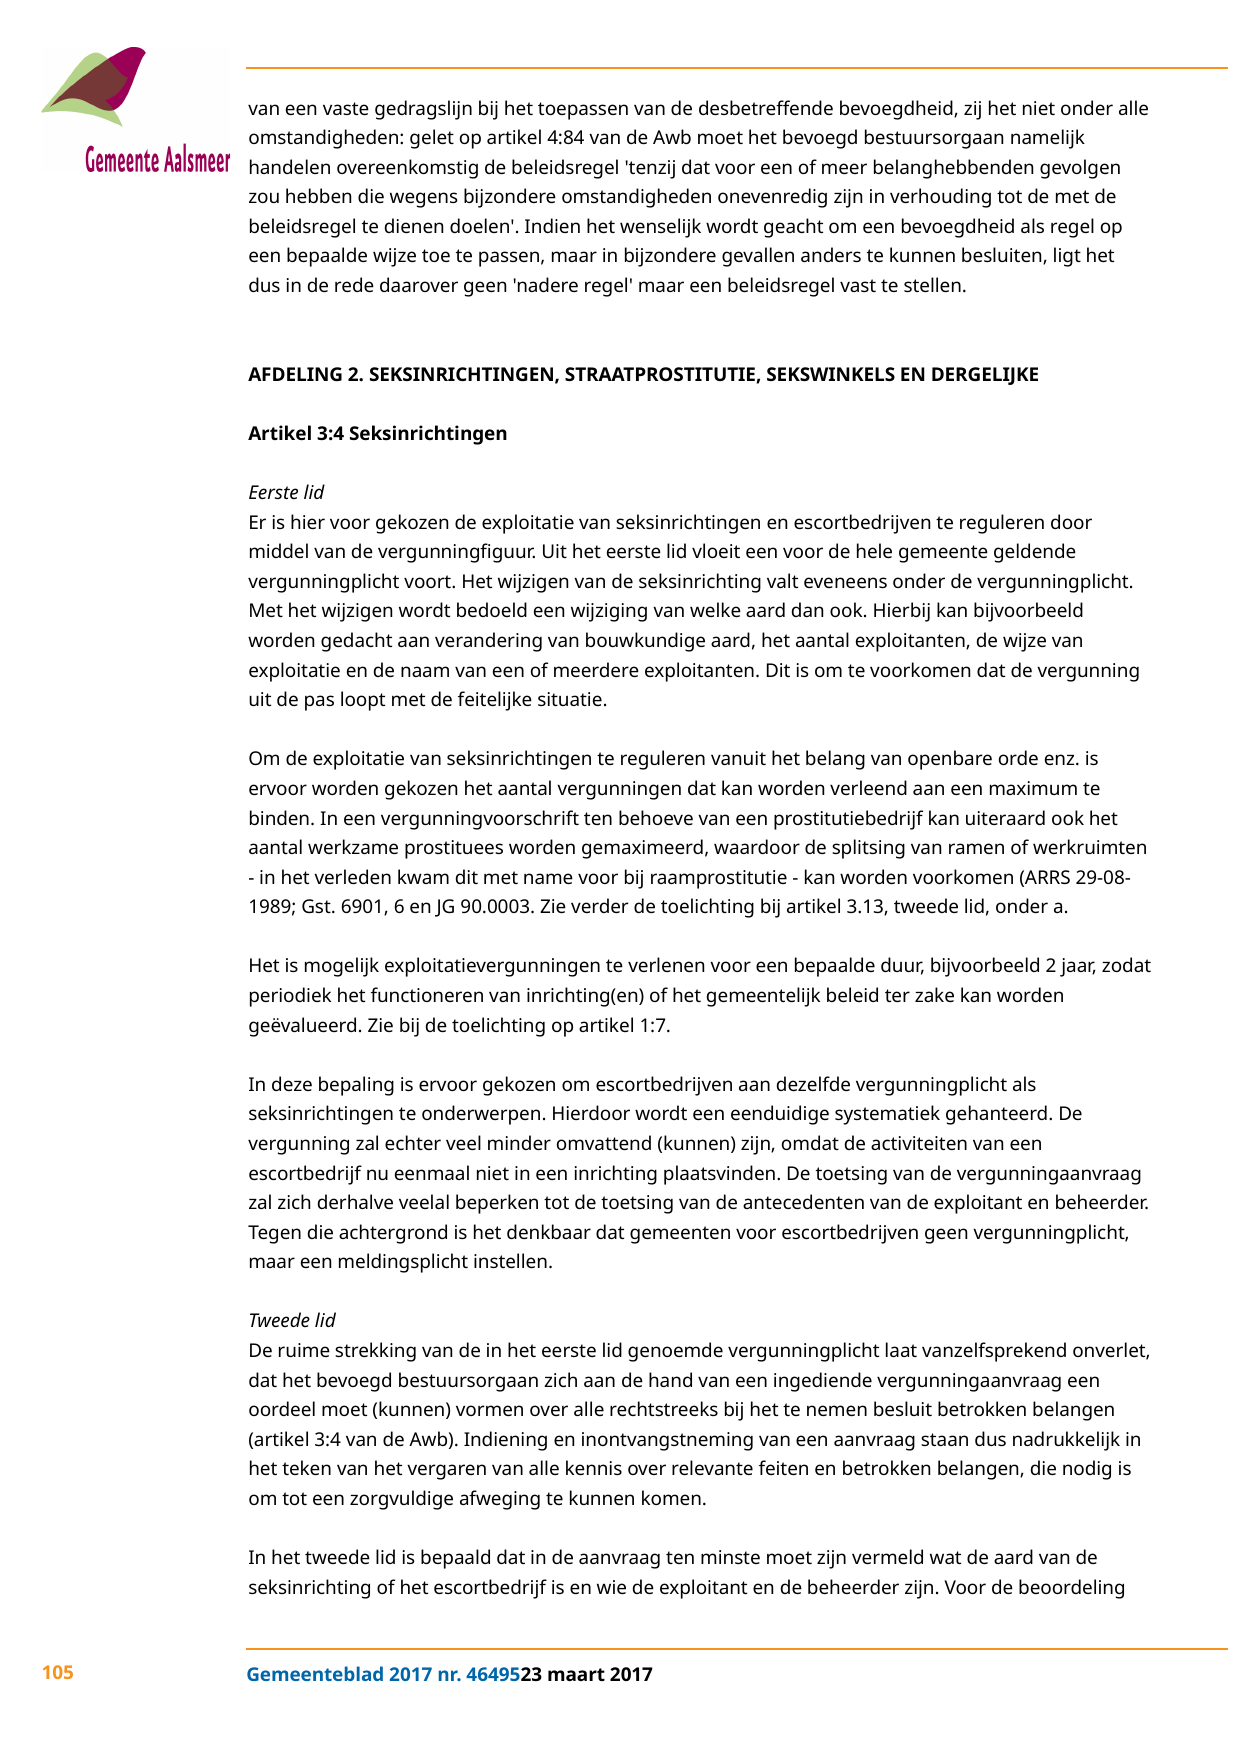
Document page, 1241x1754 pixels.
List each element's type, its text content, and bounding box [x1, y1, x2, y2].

text AFDELING 2. SEKSINRICHTINGEN, STRAATPROSTITUTIE, SEKSWINKELS EN DERGELIJKE [248, 361, 1152, 387]
text Het is mogelijk exploitatievergunningen te verlenen voor een bepaalde duur, bijvoorbeeld 2 jaar, zodat periodiek het functioneren van inrichting(en) of het gemeentelijk beleid ter zake kan worden geëvalueerd. Zie bij de toelichting op artikel 1:7. [248, 953, 1152, 1038]
text Er is hier voor gekozen de exploitatie van seksinrichtingen en escortbedrijven te reguleren door middel van de vergunningfiguur. Uit het eerste lid vloeit een voor de hele gemeente geldende vergunningplicht voort. Het wijzigen van de seksinrichting valt eveneens onder de vergunningplicht. Met het wijzigen wordt bedoeld een wijziging van welke aard dan ook. Hierbij kan bijvoorbeeld worden gedacht aan verandering van bouwkundige aard, het aantal exploitanten, de wijze van exploitatie en de naam van een of meerdere exploitanten. Dit is om te voorkomen dat de vergunning uit de pas loopt met de feitelijke situatie. [248, 509, 1152, 712]
text In het tweede lid is bepaald dat in de aanvraag ten minste moet zijn vermeld wat de aard van de seksinrichting of het escortbedrijf is en wie de exploitant en de beheerder zijn. Voor de beoordeling [248, 1544, 1152, 1600]
text van een vaste gedragslijn bij het toepassen van de desbetreffende bevoegdheid, zij het niet onder alle omstandigheden: gelet op artikel 4:84 van de Awb moet het bevoegd bestuursorgaan namelijk handelen overeenkomstig de beleidsregel 'tenzij dat voor een of meer belanghebbenden gevolgen zou hebben die wegens bijzondere omstandigheden onevenredig zijn in verhouding tot de met de beleidsregel te dienen doelen'. Indien het wenselijk wordt geacht om een bevoegdheid als regel op een bepaalde wijze toe te passen, maar in bijzondere gevallen anders te kunnen besluiten, ligt het dus in de rede daarover geen 'nadere regel' maar een beleidsregel vast te stellen. [248, 95, 1152, 298]
text In deze bepaling is ervoor gekozen om escortbedrijven aan dezelfde vergunningplicht als seksinrichtingen te onderwerpen. Hierdoor wordt een eenduidige systematiek gehanteerd. De vergunning zal echter veel minder omvattend (kunnen) zijn, omdat de activiteiten van een escortbedrijf nu eenmaal niet in een inrichting plaatsvinden. De toetsing van de vergunningaanvraag zal zich derhalve veelal beperken tot de toetsing van de antecedenten van de exploitant en beheerder. Tegen die achtergrond is het denkbaar dat gemeenten voor escortbedrijven geen vergunningplicht, maar een meldingsplicht instellen. [248, 1071, 1152, 1274]
text Tweede lid [248, 1308, 1152, 1333]
text Eerste lid [248, 479, 1152, 505]
picture [41, 47, 231, 172]
text Artikel 3:4 Seksinrichtingen [248, 420, 1152, 446]
text De ruime strekking van de in het eerste lid genoemde vergunningplicht laat vanzelfsprekend onverlet, dat het bevoegd bestuursorgaan zich aan de hand van een ingediende vergunningaanvraag een oordeel moet (kunnen) vormen over alle rechtstreeks bij het te nemen besluit betrokken belangen (artikel 3:4 van de Awb). Indiening en inontvangstneming van een aanvraag staan dus nadrukkelijk in het teken van het vergaren van alle kennis over relevante feiten en betrokken belangen, die nodig is om tot een zorgvuldige afweging te kunnen komen. [248, 1337, 1152, 1511]
text Om de exploitatie van seksinrichtingen te reguleren vanuit het belang van openbare orde enz. is ervoor worden gekozen het aantal vergunningen dat kan worden verleend aan een maximum te binden. In een vergunningvoorschrift ten behoeve van een prostitutiebedrijf kan uiteraard ook het aantal werkzame prostituees worden gemaximeerd, waardoor de splitsing van ramen of werkruimten - in het verleden kwam dit met name voor bij raamprostitutie - kan worden voorkomen (ARRS 29-08-1989; Gst. 6901, 6 en JG 90.0003. Zie verder de toelichting bij artikel 3.13, tweede lid, onder a. [248, 746, 1152, 919]
